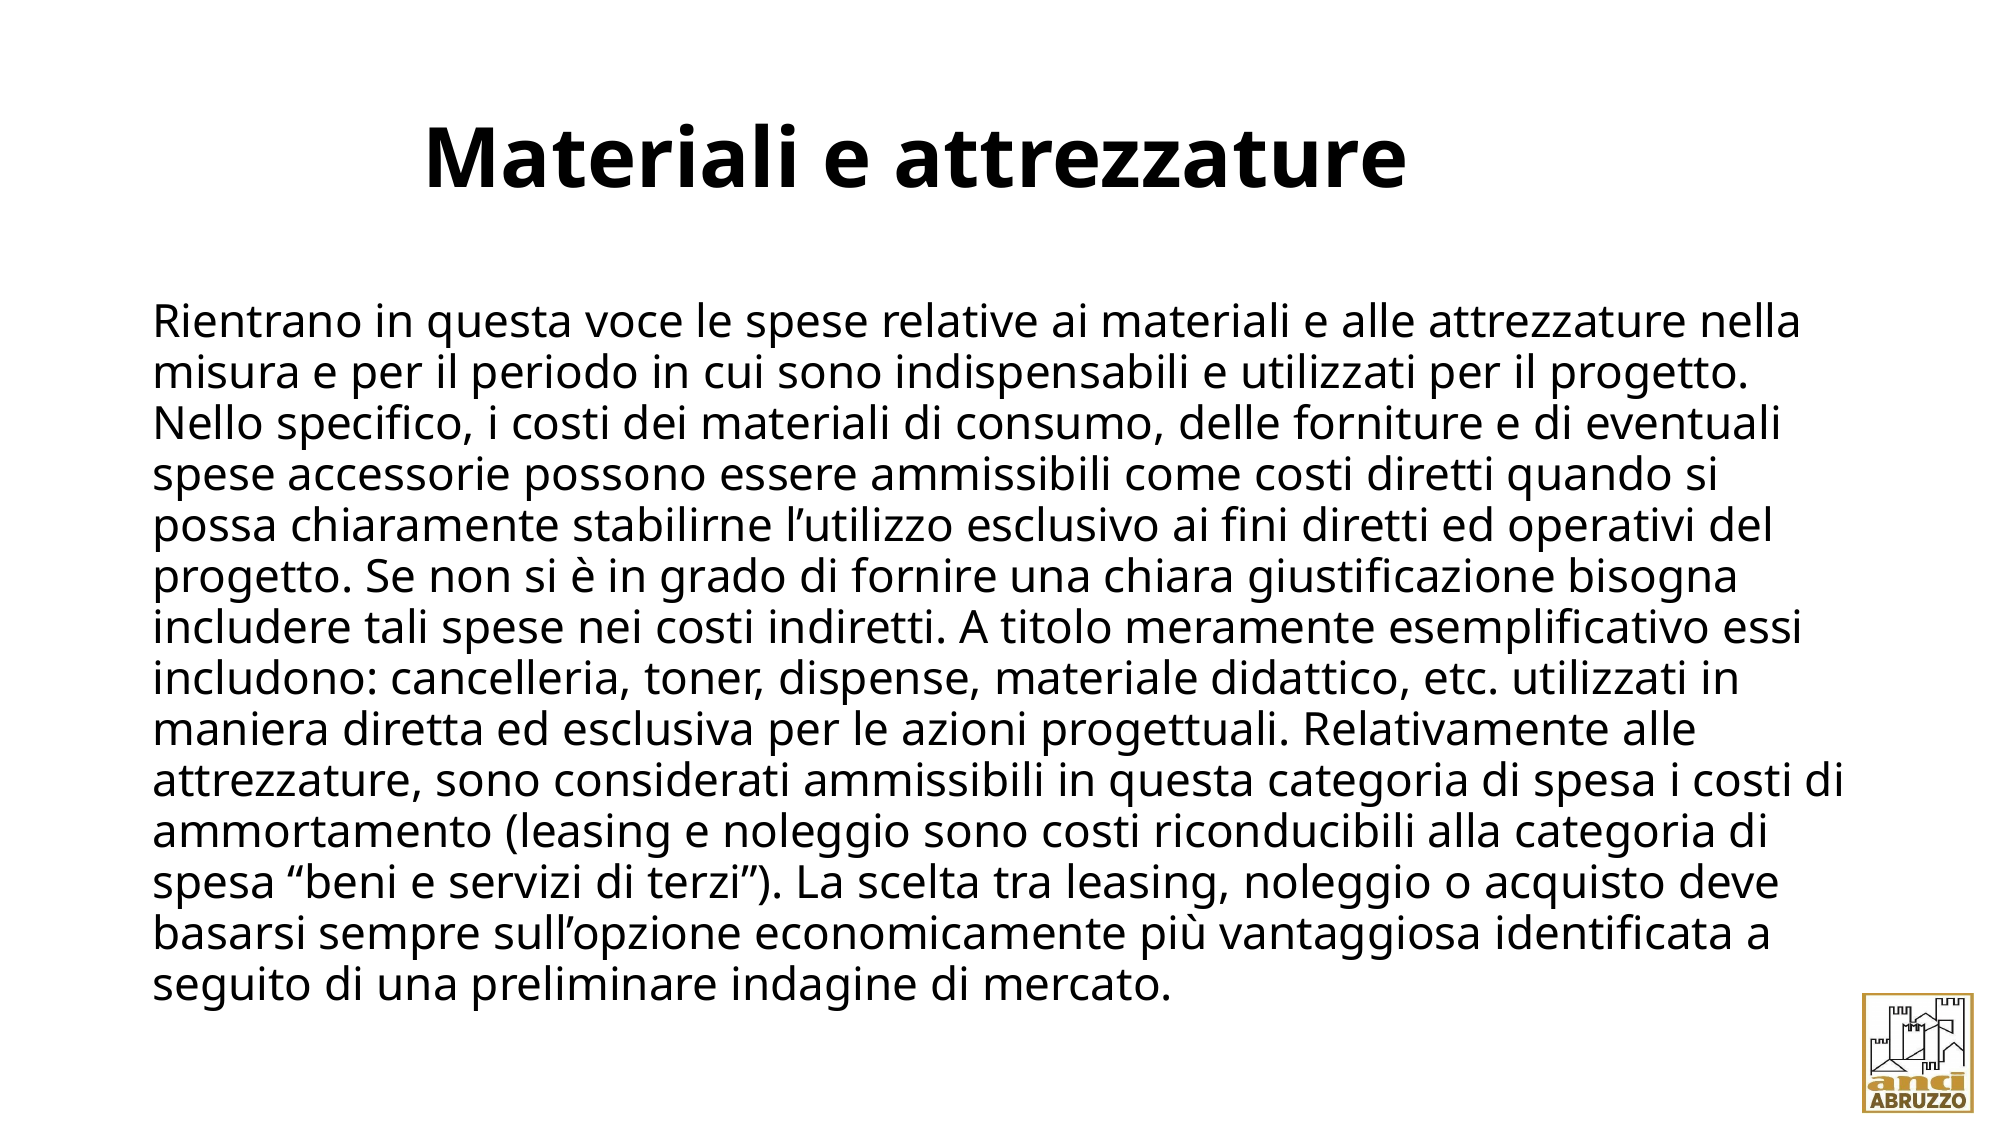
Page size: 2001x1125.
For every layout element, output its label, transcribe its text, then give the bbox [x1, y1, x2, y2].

title Materiali e attrezzature [407, 52, 1903, 270]
list Rientrano in questa voce le spese relative ai materiali e alle attrezzature nella misura e per il periodo in cui sono indispensabili e utilizzati per il progetto. Nello specifico, i costi dei materiali di consumo, delle forniture e di eventuali spese accessorie possono essere ammissibili come costi diretti quando si possa chiaramente stabilirne l’utilizzo esclusivo ai fini diretti ed operativi del progetto. Se non si è in grado di fornire una chiara giustificazione bisogna includere tali spese nei costi indiretti. A titolo meramente esemplificativo essi includono: cancelleria, toner, dispense, materiale didattico, etc. utilizzati in maniera diretta ed esclusiva per le azioni progettuali. Relativamente alle attrezzature, sono considerati ammissibili in questa categoria di spesa i costi di ammortamento (leasing e noleggio sono costi riconducibili alla categoria di spesa “beni e servizi di terzi”). La scelta tra leasing, noleggio o acquisto deve basarsi sempre sull’opzione economicamente più vantaggiosa identificata a seguito di una preliminare indagine di mercato. [137, 230, 1863, 1094]
